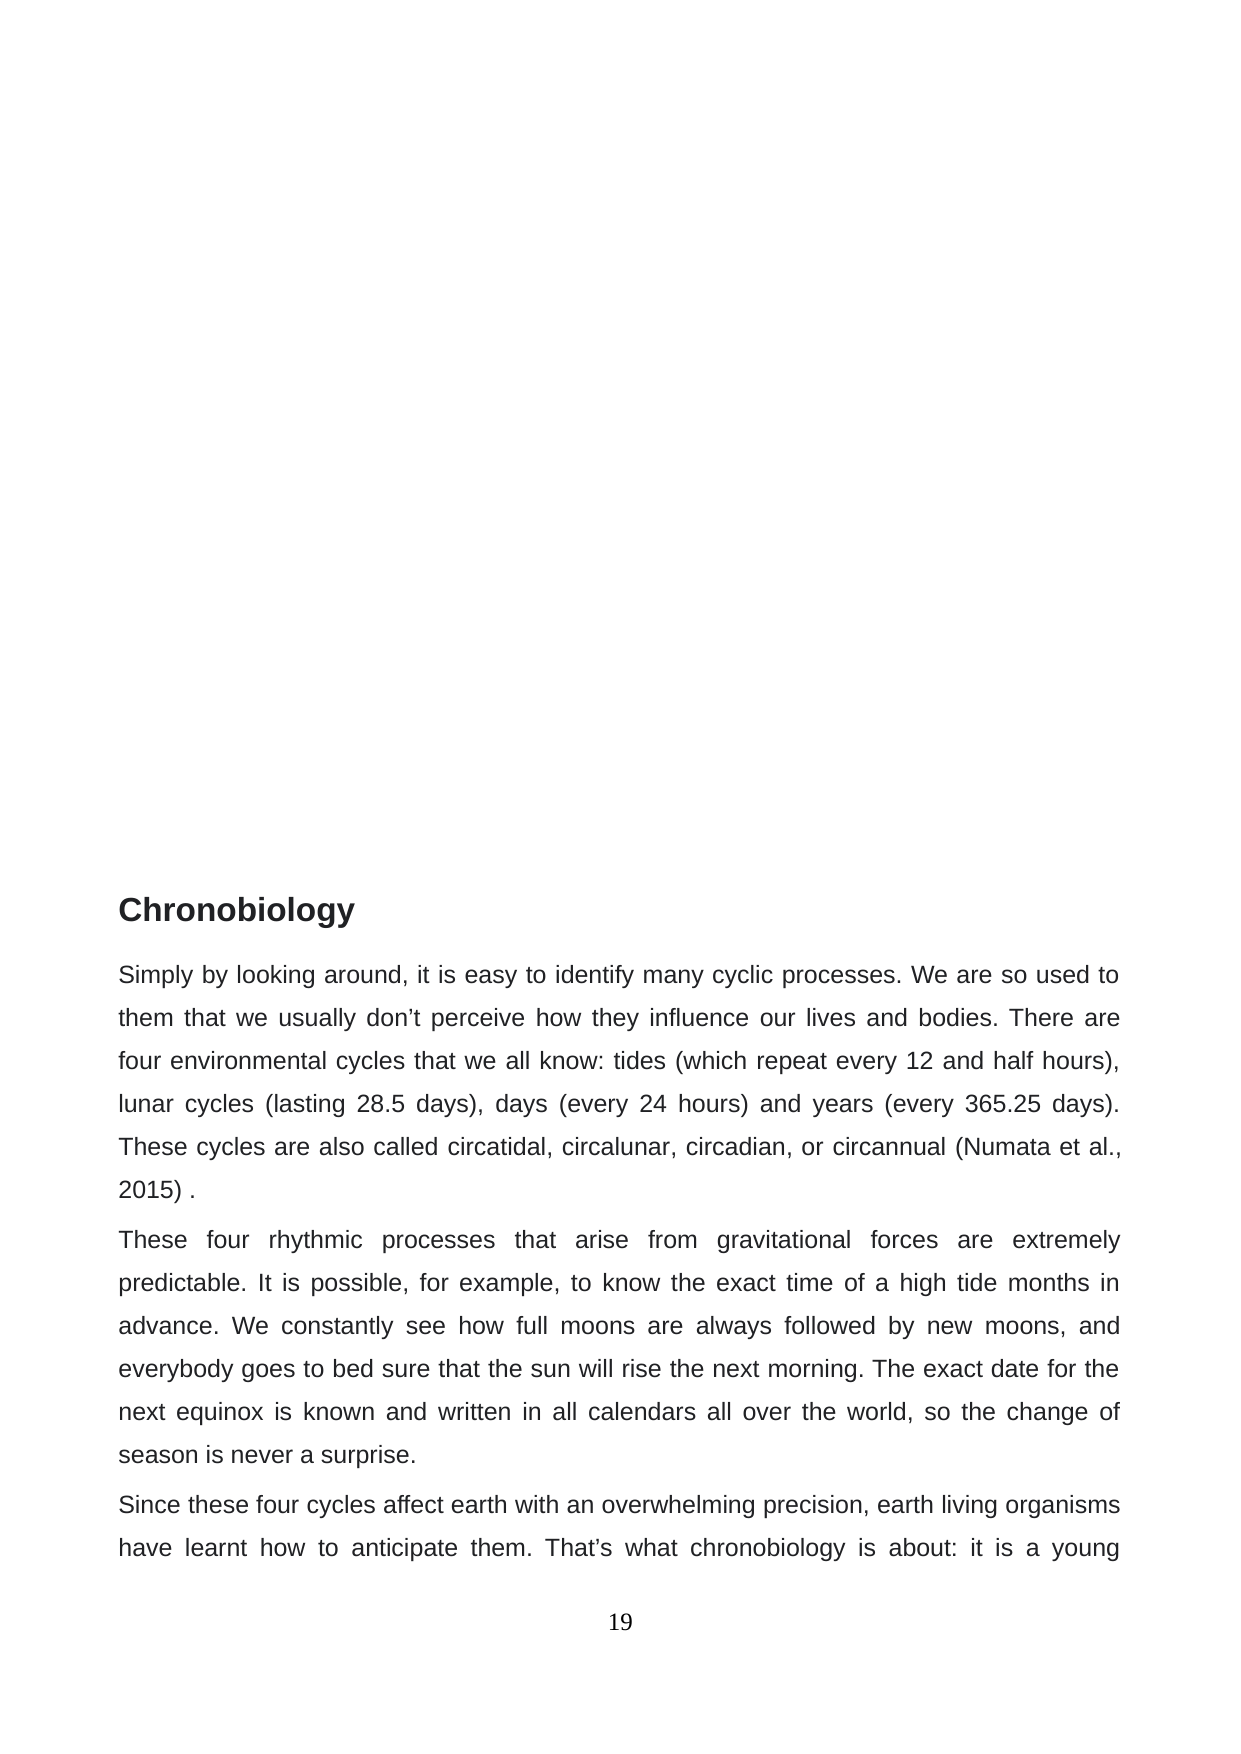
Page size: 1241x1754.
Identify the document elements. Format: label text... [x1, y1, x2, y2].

text These four rhythmic processes that arise from gravitational forces are extremely predictable. It is possible, for example, to know the exact time of a high tide months in advance. We constantly see how full moons are always followed by new moons, and everybody goes to bed sure that the sun will rise the next morning. The exact date for the next equinox is known and written in all calendars all over the world, so the change of season is never a surprise. [118, 1225, 1122, 1469]
text Simply by looking around, it is easy to identify many cyclic processes. We are so used to them that we usually don’t perceive how they influence our lives and bodies. There are four environmental cycles that we all know: tides (which repeat every 12 and half hours), lunar cycles (lasting 28.5 days), days (every 24 hours) and years (every 365.25 days). These cycles are also called circatidal, circalunar, circadian, or circannual (Numata et al., 2015)⁠ . [118, 960, 1122, 1204]
text Since these four cycles affect earth with an overwhelming precision, earth living organisms have learnt how to anticipate them. That’s what chronobiology is about: it is a young [118, 1490, 1122, 1562]
subtitle Chronobiology [118, 890, 1122, 928]
